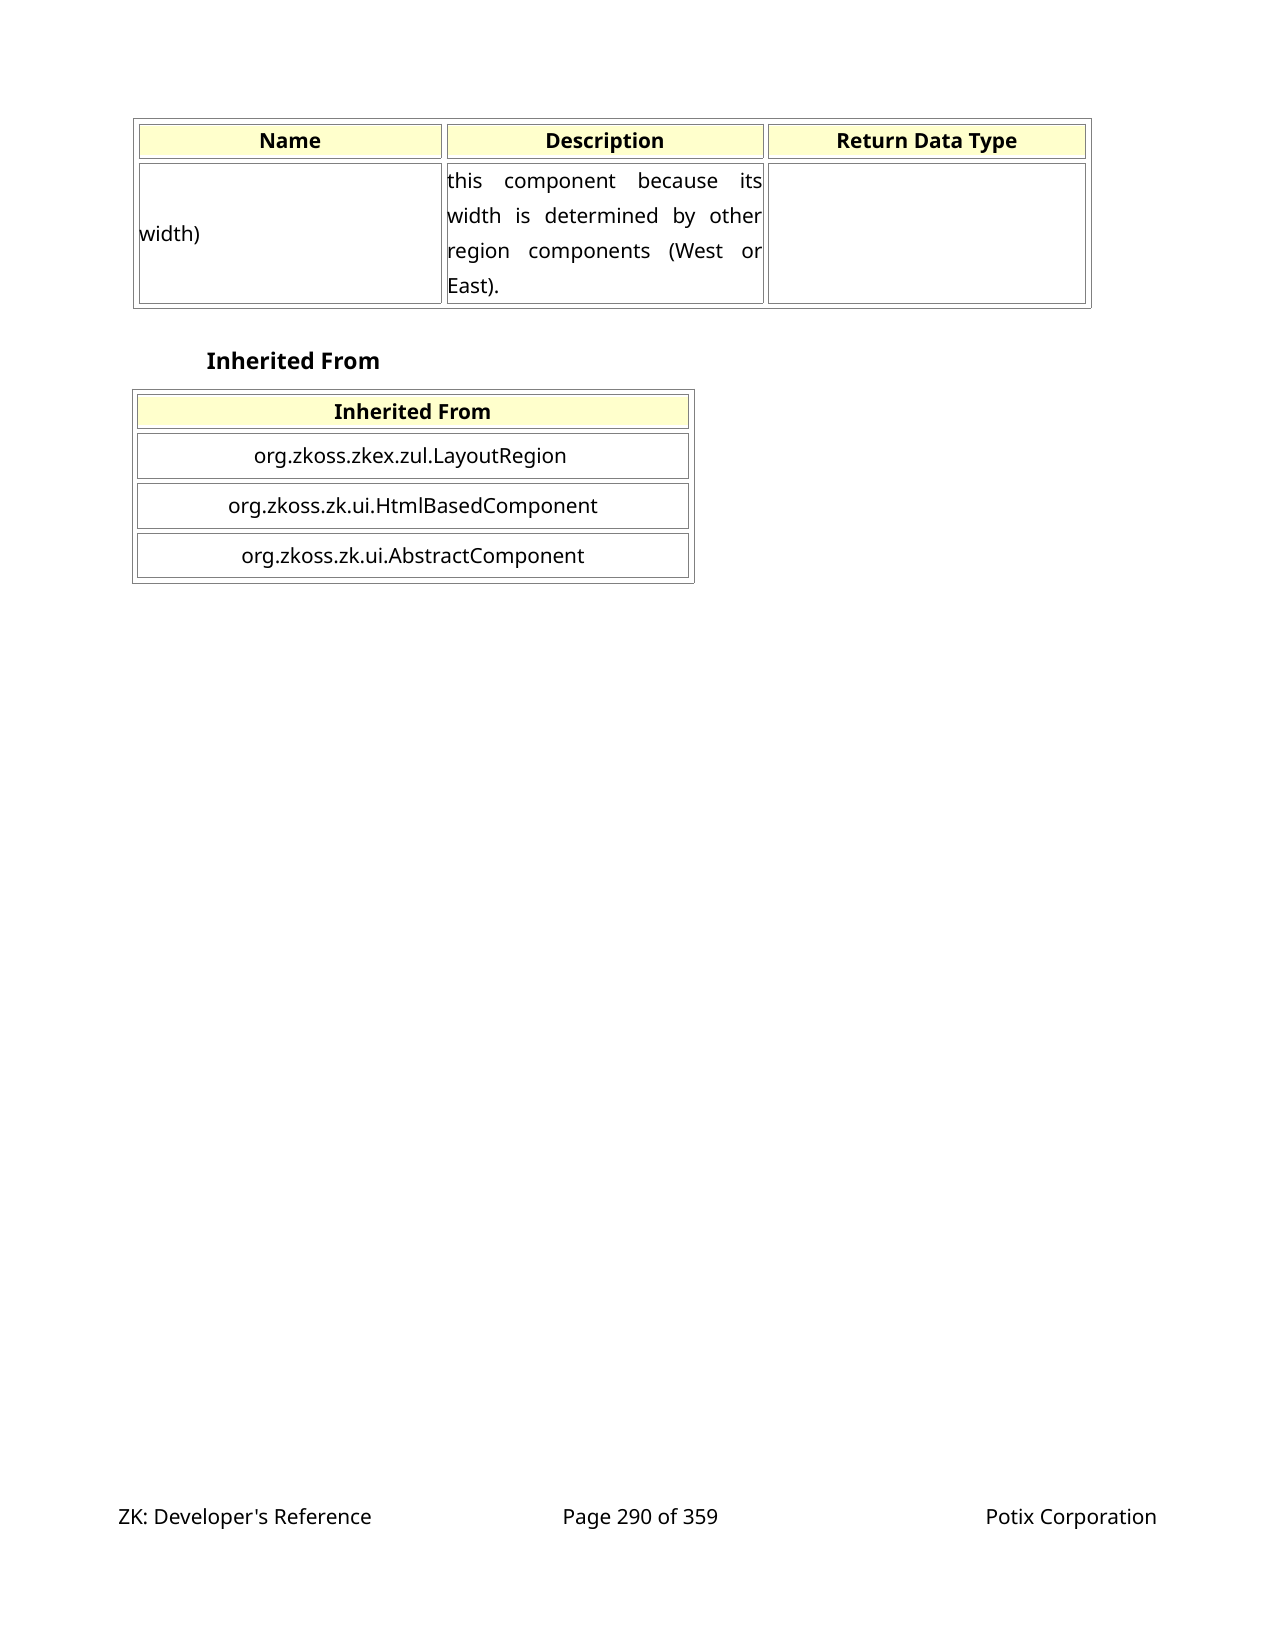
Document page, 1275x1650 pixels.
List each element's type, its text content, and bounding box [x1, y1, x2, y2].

table_cell width) [136, 158, 444, 303]
table_header Return Data Type [766, 119, 1088, 158]
table_header Inherited From [134, 390, 691, 428]
table_cell org.zkoss.zkex.zul.LayoutRegion [134, 428, 691, 478]
table_cell [766, 158, 1088, 303]
table_cell org.zkoss.zk.ui.AbstractComponent [134, 528, 691, 577]
table_header Name [136, 119, 444, 158]
table_cell org.zkoss.zk.ui.HtmlBasedComponent [134, 478, 691, 527]
subtitle Inherited From [207, 345, 1157, 376]
table_header Description [444, 119, 766, 158]
table_cell this component because its width is determined by other region components (West or East). [444, 158, 766, 303]
